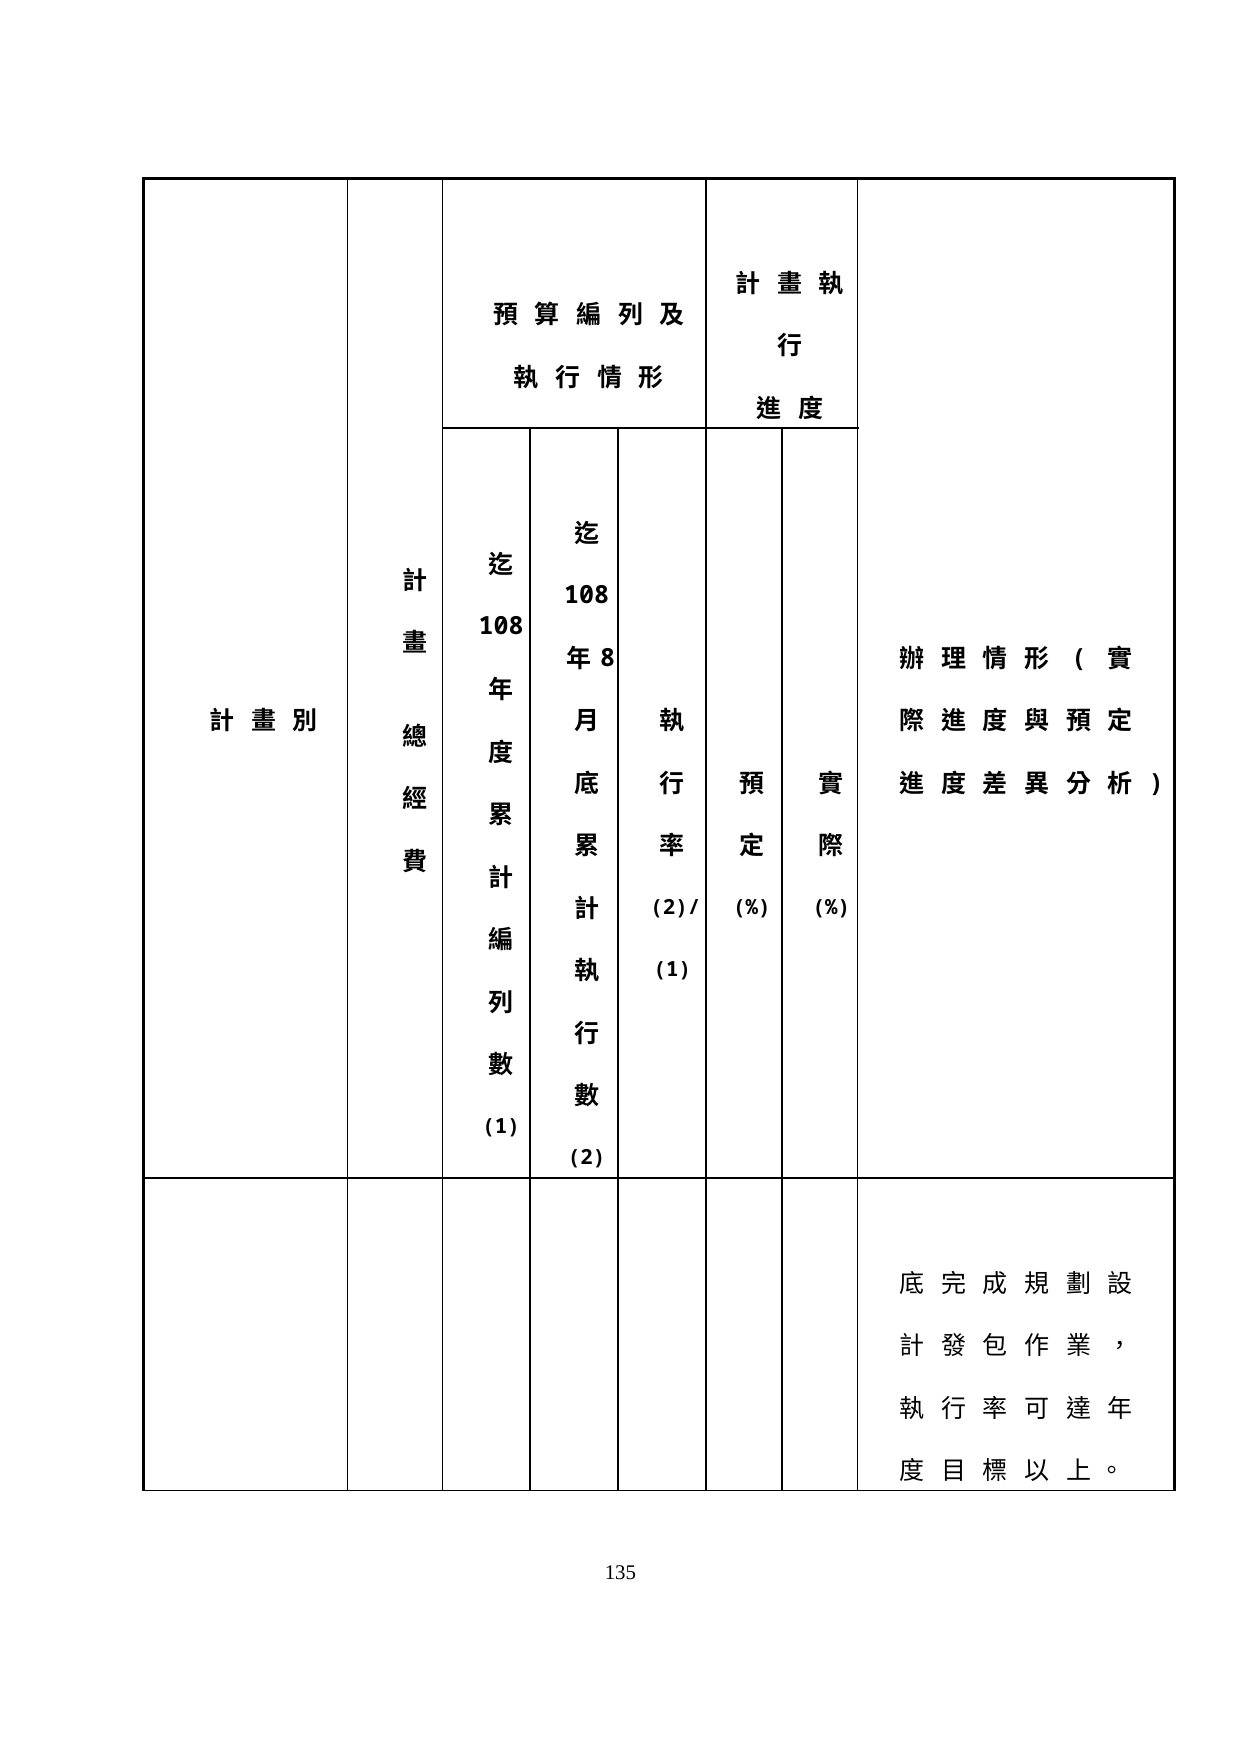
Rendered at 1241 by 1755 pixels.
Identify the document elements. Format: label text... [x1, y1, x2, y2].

table_cell 迄108年8月底累計執行數(2) [531, 429, 617, 1177]
table_header 計畫執行 進度 [707, 180, 857, 427]
table_cell [443, 1179, 529, 1490]
table_cell 底完成規劃設計發包作業，執行率可達年度目標以上。 [858, 1179, 1173, 1490]
table_cell 迄108年度累計編列數(1) [443, 429, 529, 1177]
table_cell 實際(%) [783, 429, 857, 1177]
table_cell 執行率(2)/(1) [619, 429, 705, 1177]
table_cell [783, 1179, 857, 1490]
table_cell [707, 1179, 781, 1490]
table_cell [348, 1179, 442, 1490]
table_header 計畫 總經費 [348, 180, 442, 1177]
table_cell [531, 1179, 617, 1490]
table_header 辦理情形(實際進度與預定進度差異分析) [858, 180, 1173, 1177]
table_cell [145, 1179, 347, 1490]
table_header 計畫別 [145, 180, 347, 1177]
table_cell 預定(%) [707, 429, 781, 1177]
table_cell [619, 1179, 705, 1490]
table_header 預算編列及執行情形 [443, 180, 705, 427]
